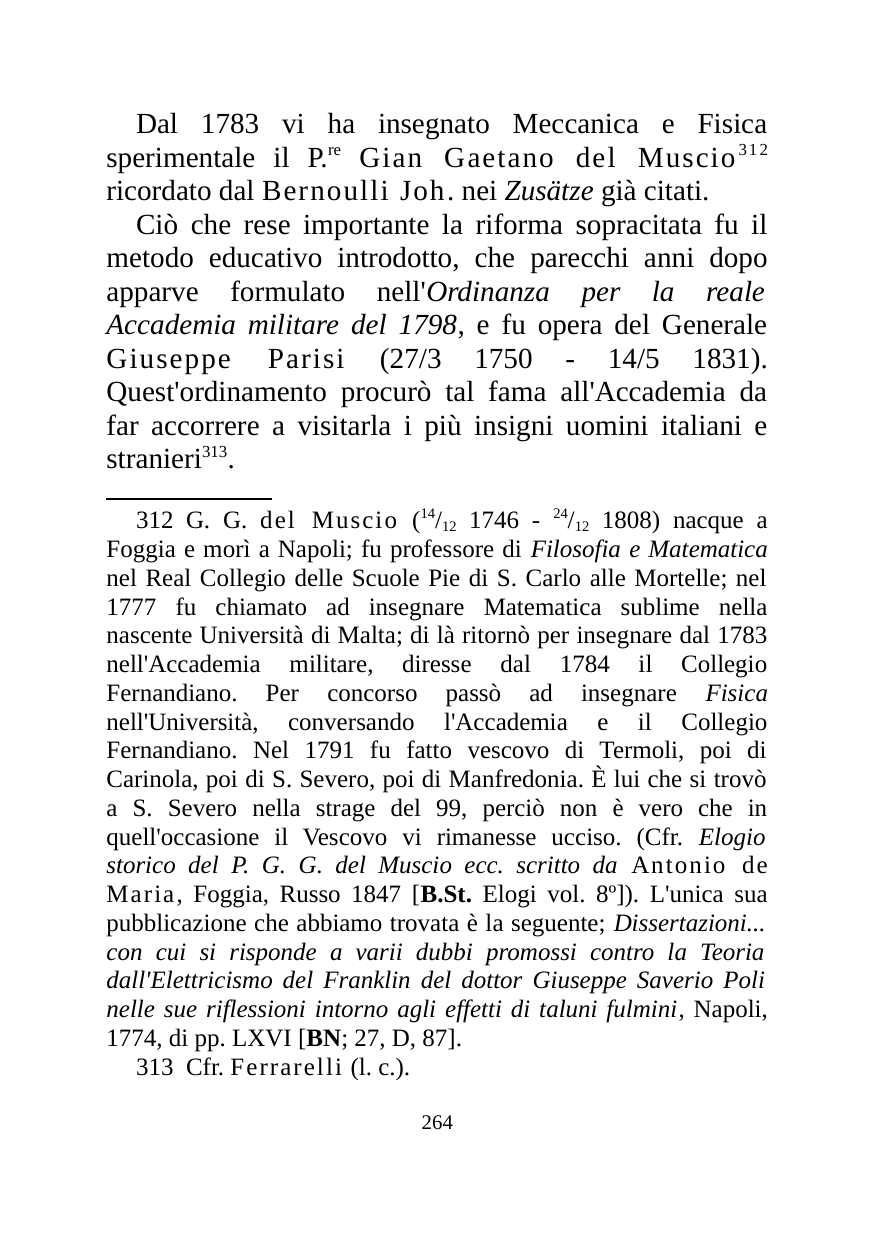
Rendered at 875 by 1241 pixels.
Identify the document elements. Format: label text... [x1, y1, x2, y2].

text Cfr. Ferrarelli (l. c.). [106, 1052, 768, 1080]
text Dal 1783 vi ha insegnato Meccanica e Fisica sperimentale il P.re Gian Gaetano del Muscio ricordato dal Bernoulli Joh. nei Zusätze già citati. [106, 106, 768, 207]
text Ciò che rese importante la riforma sopracitata fu il metodo educativo introdotto, che parecchi anni dopo apparve formulato nell'Ordinanza per la reale Accademia militare del 1798, e fu opera del Generale Giuseppe Parisi (27/3 1750 - 14/5 1831). Quest'ordinamento procurò tal fama all'Accademia da far accorrere a visitarla i più insigni uomini italiani e stranieri. [106, 207, 768, 475]
text G. G. del Muscio (14/12 1746 - 24/12 1808) nacque a Foggia e morì a Napoli; fu professore di Filosofia e Matematica nel Real Collegio delle Scuole Pie di S. Carlo alle Mortelle; nel 1777 fu chiamato ad insegnare Matematica sublime nella nascente Università di Malta; di là ritornò per insegnare dal 1783 nell'Accademia militare, diresse dal 1784 il Collegio Fernandiano. Per concorso passò ad insegnare Fisica nell'Università, conversando l'Accademia e il Collegio Fernandiano. Nel 1791 fu fatto vescovo di Termoli, poi di Carinola, poi di S. Severo, poi di Manfredonia. È lui che si trovò a S. Severo nella strage del 99, perciò non è vero che in quell'occasione il Vescovo vi rimanesse ucciso. (Cfr. Elogio storico del P. G. G. del Muscio ecc. scritto da Antonio de Maria, Foggia, Russo 1847 [B.St. Elogi vol. 8º]). L'unica sua pubblicazione che abbiamo trovata è la seguente; Dissertazioni... con cui si risponde a varii dubbi promossi contro la Teoria dall'Elettricismo del Franklin del dottor Giuseppe Saverio Poli nelle sue riflessioni intorno agli effetti di taluni fulmini, Napoli, 1774, di pp. LXVI [BN; 27, D, 87]. [106, 505, 768, 1052]
